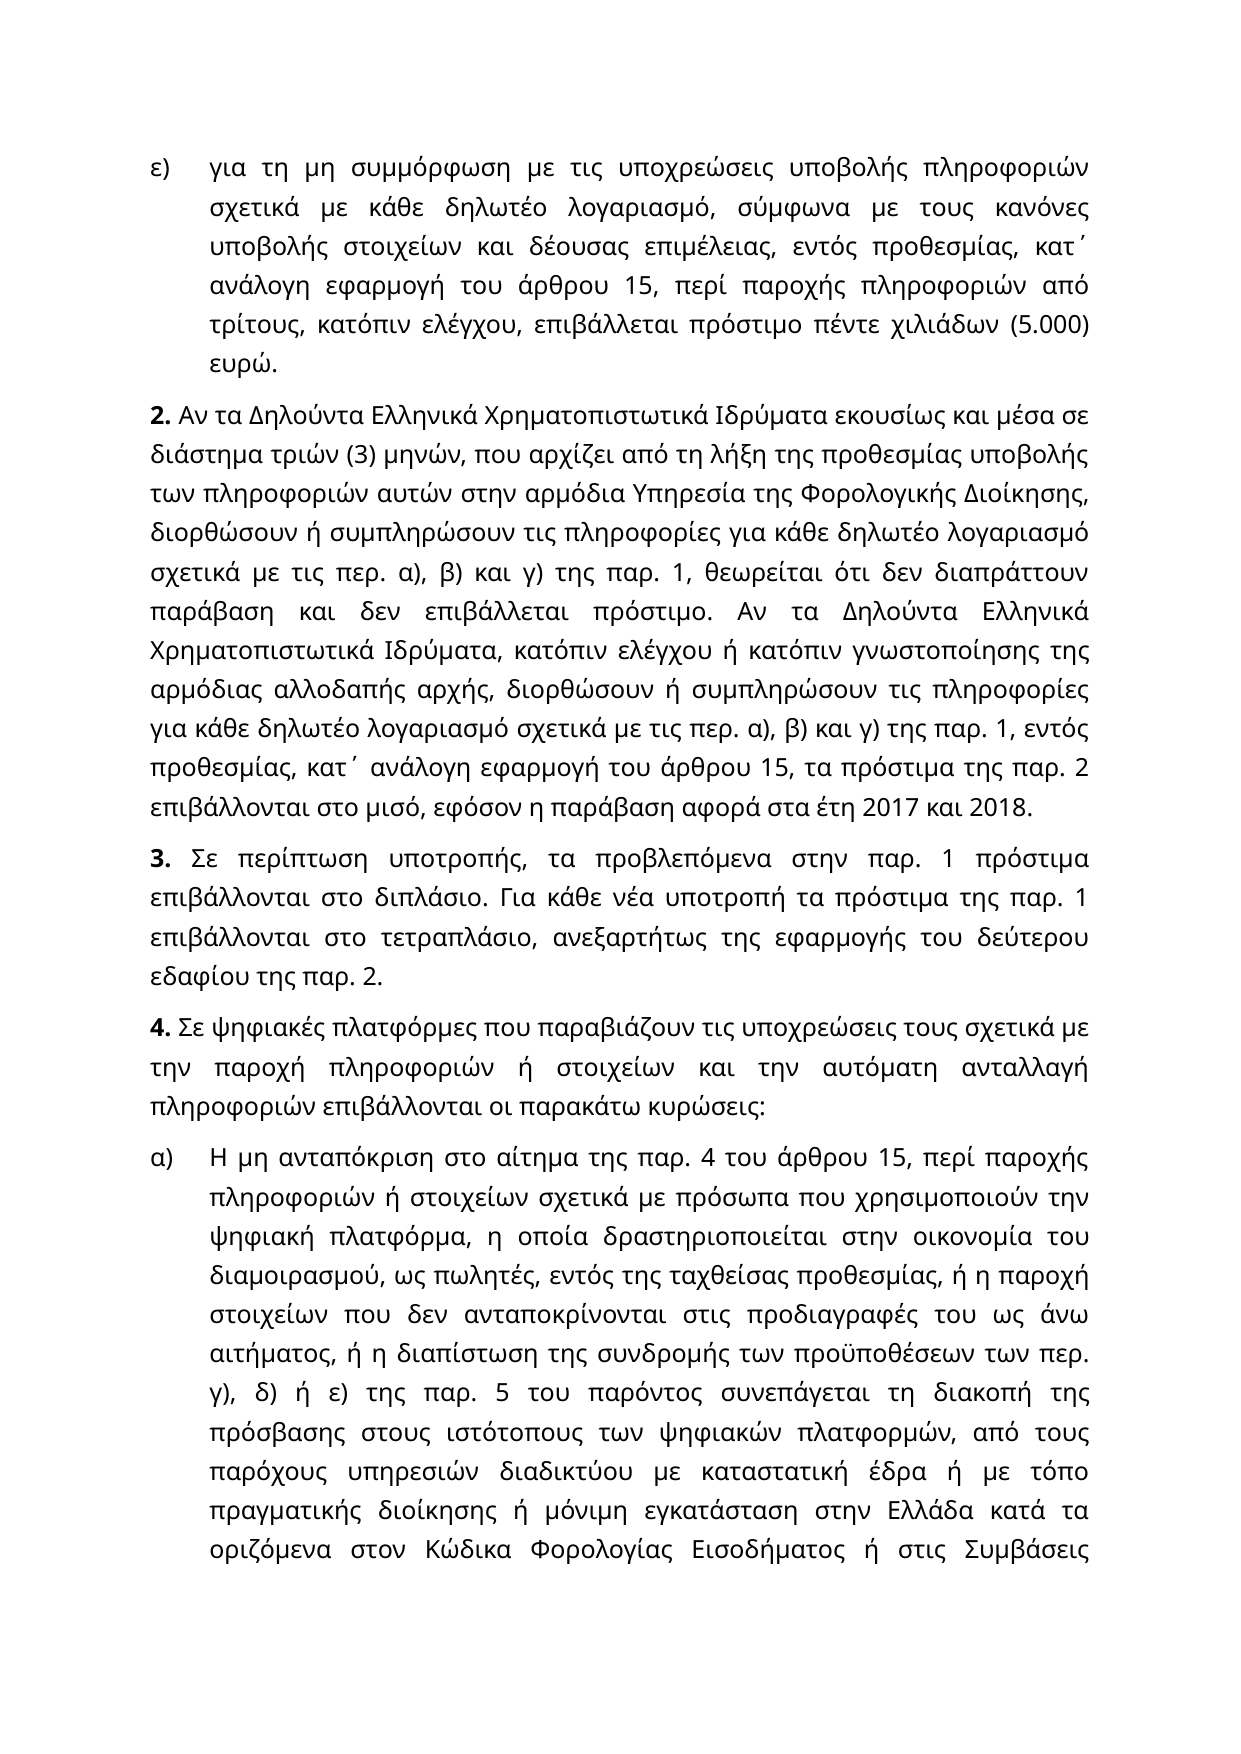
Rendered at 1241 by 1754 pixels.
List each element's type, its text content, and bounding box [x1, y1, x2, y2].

list α) Η μη ανταπόκριση στο αίτημα της παρ. 4 του άρθρου 15, περί παροχής πληροφοριών ή στοιχείων σχετικά με πρόσωπα που χρησιμοποιούν την ψηφιακή πλατφόρμα, η οποία δραστηριοποιείται στην οικονομία του διαμοιρασμού, ως πωλητές, εντός της ταχθείσας προθεσμίας, ή η παροχή στοιχείων που δεν ανταποκρίνονται στις προδιαγραφές του ως άνω αιτήματος, ή η διαπίστωση της συνδρομής των προϋποθέσεων των περ. γ), δ) ή ε) της παρ. 5 του παρόντος συνεπάγεται τη διακοπή της πρόσβασης στους ιστότοπους των ψηφιακών πλατφορμών, από τους παρόχους υπηρεσιών διαδικτύου με καταστατική έδρα ή με τόπο πραγματικής διοίκησης ή μόνιμη εγκατάσταση στην Ελλάδα κατά τα οριζόμενα στον Κώδικα Φορολογίας Εισοδήματος ή στις Συμβάσεις [150, 1140, 1090, 1566]
text 3. Σε περίπτωση υποτροπής, τα προβλεπόμενα στην παρ. 1 πρόστιμα επιβάλλονται στο διπλάσιο. Για κάθε νέα υποτροπή τα πρόστιμα της παρ. 1 επιβάλλονται στο τετραπλάσιο, ανεξαρτήτως της εφαρμογής του δεύτερου εδαφίου της παρ. 2. [150, 841, 1090, 992]
text 4. Σε ψηφιακές πλατφόρμες που παραβιάζουν τις υποχρεώσεις τους σχετικά με την παροχή πληροφοριών ή στοιχείων και την αυτόματη ανταλλαγή πληροφοριών επιβάλλονται οι παρακάτω κυρώσεις: [150, 1010, 1090, 1122]
list ε) για τη μη συμμόρφωση με τις υποχρεώσεις υποβολής πληροφοριών σχετικά με κάθε δηλωτέο λογαριασμό, σύμφωνα με τους κανόνες υποβολής στοιχείων και δέουσας επιμέλειας, εντός προθεσμίας, κατ΄ ανάλογη εφαρμογή του άρθρου 15, περί παροχής πληροφοριών από τρίτους, κατόπιν ελέγχου, επιβάλλεται πρόστιμο πέντε χιλιάδων (5.000) ευρώ. [150, 150, 1090, 380]
text 2. Αν τα Δηλούντα Ελληνικά Χρηματοπιστωτικά Ιδρύματα εκουσίως και μέσα σε διάστημα τριών (3) μηνών, που αρχίζει από τη λήξη της προθεσμίας υποβολής των πληροφοριών αυτών στην αρμόδια Υπηρεσία της Φορολογικής Διοίκησης, διορθώσουν ή συμπληρώσουν τις πληροφορίες για κάθε δηλωτέο λογαριασμό σχετικά με τις περ. α), β) και γ) της παρ. 1, θεωρείται ότι δεν διαπράττουν παράβαση και δεν επιβάλλεται πρόστιμο. Αν τα Δηλούντα Ελληνικά Χρηματοπιστωτικά Ιδρύματα, κατόπιν ελέγχου ή κατόπιν γνωστοποίησης της αρμόδιας αλλοδαπής αρχής, διορθώσουν ή συμπληρώσουν τις πληροφορίες για κάθε δηλωτέο λογαριασμό σχετικά με τις περ. α), β) και γ) της παρ. 1, εντός προθεσμίας, κατ΄ ανάλογη εφαρμογή του άρθρου 15, τα πρόστιμα της παρ. 2 επιβάλλονται στο μισό, εφόσον η παράβαση αφορά στα έτη 2017 και 2018. [150, 397, 1090, 823]
